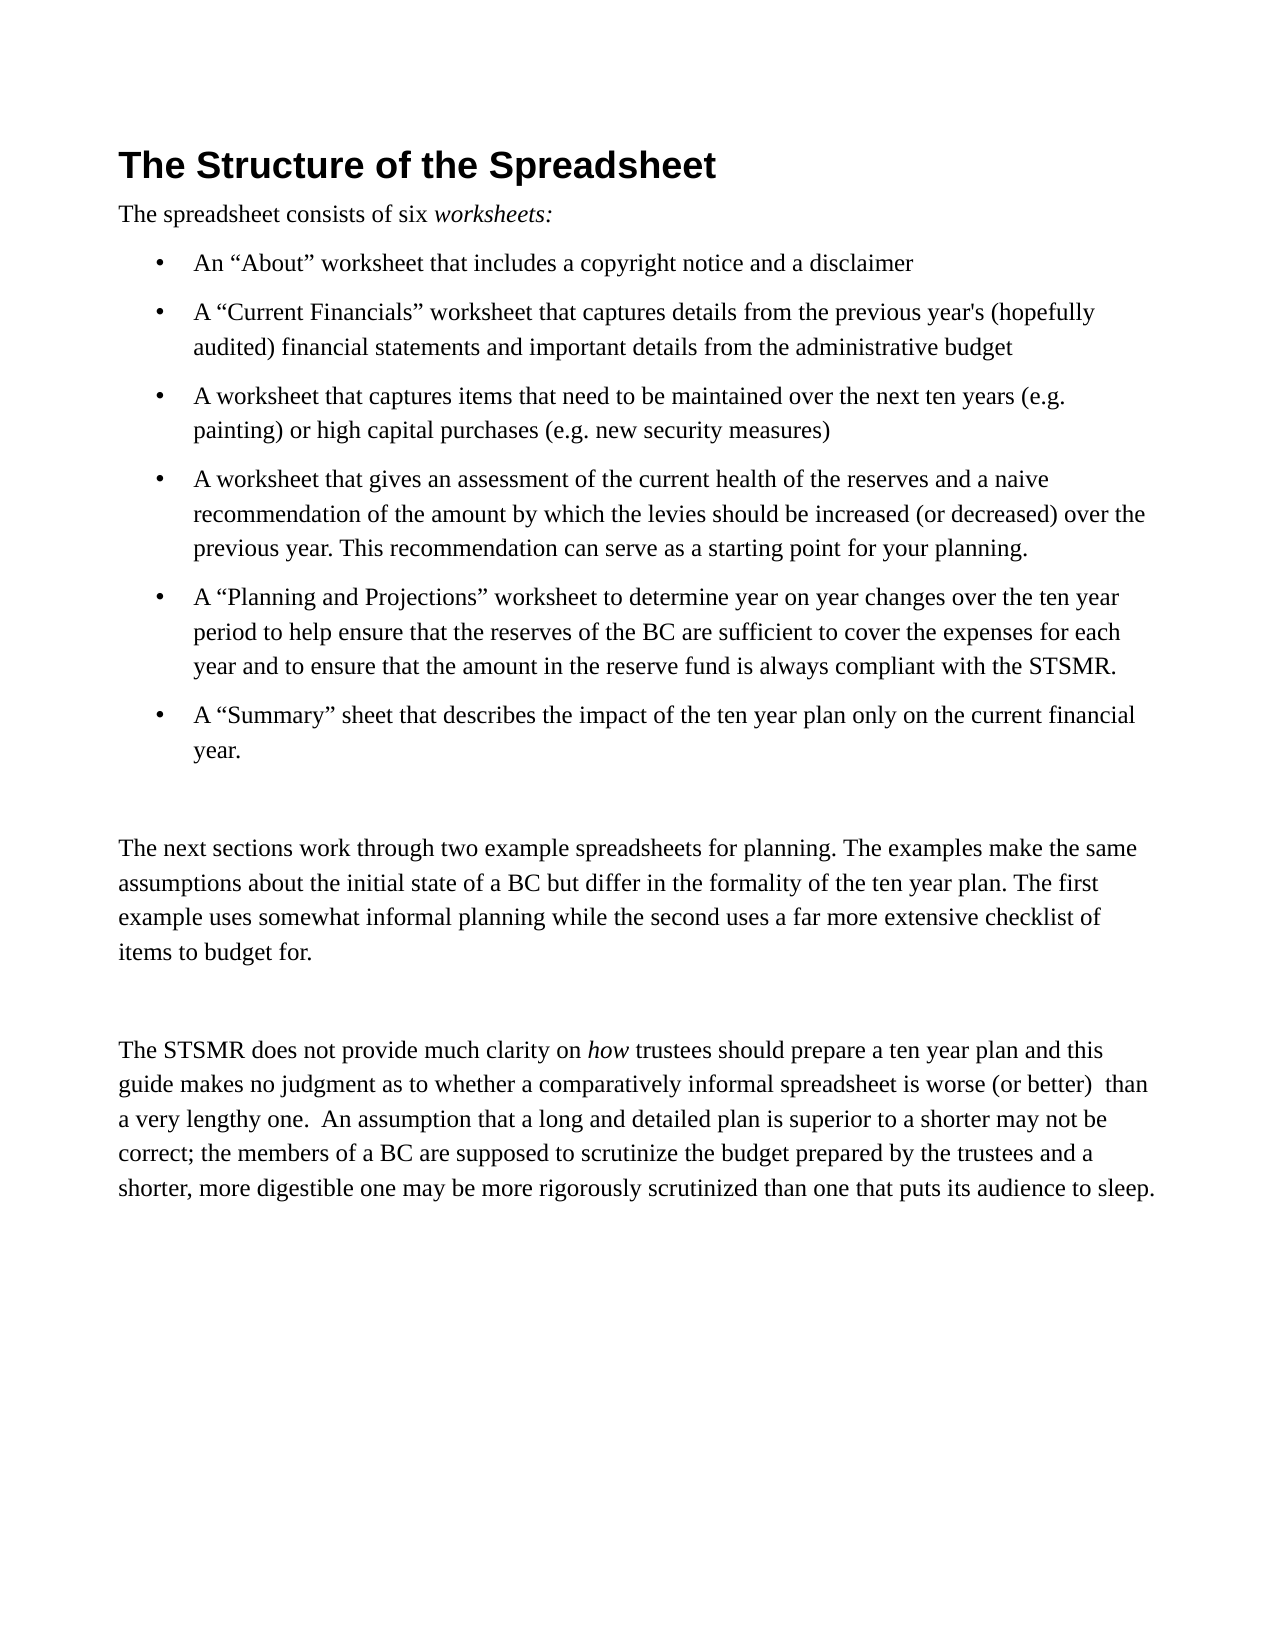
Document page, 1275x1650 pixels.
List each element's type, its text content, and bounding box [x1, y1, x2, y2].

text The next sections work through two example spreadsheets for planning. The examples make the same assumptions about the initial state of a BC but differ in the formality of the ten year plan. The first example uses somewhat informal planning while the second uses a far more extensive checklist of items to budget for. [118, 833, 1157, 965]
list A worksheet that captures items that need to be maintained over the next ten years (e.g. painting) or high capital purchases (e.g. new security measures) [156, 381, 1157, 444]
text The spreadsheet consists of six worksheets: [118, 199, 1157, 228]
text The STSMR does not provide much clarity on how trustees should prepare a ten year plan and this guide makes no judgment as to whether a comparatively informal spreadsheet is worse (or better) than a very lengthy one. An assumption that a long and detailed plan is superior to a shorter may not be correct; the members of a BC are supposed to scrutinize the budget prepared by the trustees and a shorter, more digestible one may be more rigorously scrutinized than one that puts its audience to sleep. [118, 1035, 1157, 1201]
list A “Current Financials” worksheet that captures details from the previous year's (hopefully audited) financial statements and important details from the administrative budget [156, 297, 1157, 361]
list A worksheet that gives an assessment of the current health of the reserves and a naive recommendation of the amount by which the levies should be increased (or decreased) over the previous year. This recommendation can serve as a starting point for your planning. [156, 464, 1157, 562]
list A “Summary” sheet that describes the impact of the ten year plan only on the current financial year. [156, 701, 1157, 764]
subtitle The Structure of the Spreadsheet [118, 143, 1157, 187]
list An “About” worksheet that includes a copyright notice and a disclaimer [156, 248, 1157, 277]
list A “Planning and Projections” worksheet to determine year on year changes over the ten year period to help ensure that the reserves of the BC are sufficient to cover the expenses for each year and to ensure that the amount in the reserve fund is always compliant with the STSMR. [156, 582, 1157, 680]
